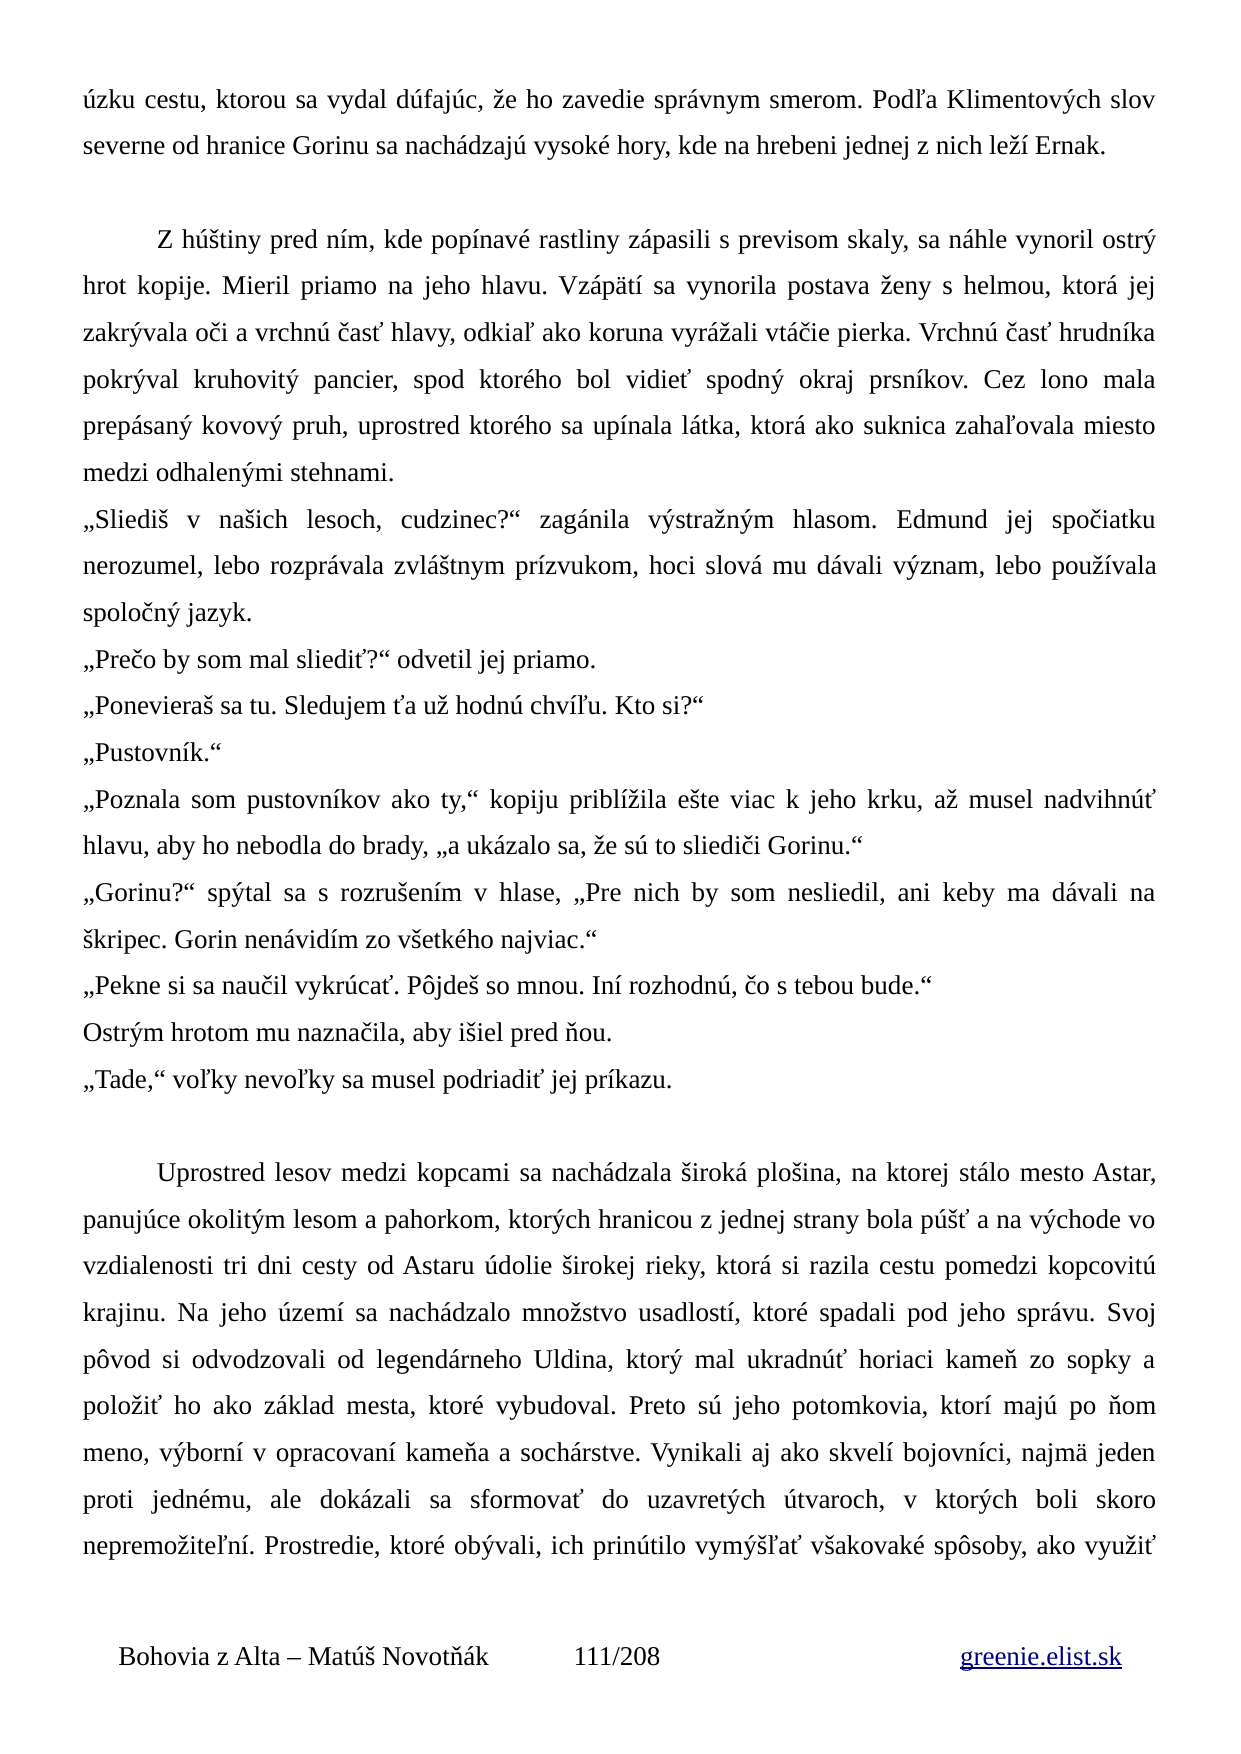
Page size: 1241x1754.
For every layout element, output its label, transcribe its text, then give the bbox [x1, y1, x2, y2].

text Z húštiny pred ním, kde popínavé rastliny zápasili s previsom skaly, sa náhle vynoril ostrý hrot kopije. Mieril priamo na jeho hlavu. Vzápätí sa vynorila postava ženy s helmou, ktorá jej zakrývala oči a vrchnú časť hlavy, odkiaľ ako koruna vyrážali vtáčie pierka. Vrchnú časť hrudníka pokrýval kruhovitý pancier, spod ktorého bol vidieť spodný okraj prsníkov. Cez lono mala prepásaný kovový pruh, uprostred ktorého sa upínala látka, ktorá ako suknica zahaľovala miesto medzi odhalenými stehnami. [83, 223, 1157, 487]
text úzku cestu, ktorou sa vydal dúfajúc, že ho zavedie správnym smerom. Podľa Klimentových slov severne od hranice Gorinu sa nachádzajú vysoké hory, kde na hrebeni jednej z nich leží Ernak. [83, 83, 1157, 161]
text „Poznala som pustovníkov ako ty,“ kopiju priblížila ešte viac k jeho krku, až musel nadvihnúť hlavu, aby ho nebodla do brady, „a ukázalo sa, že sú to sliediči Gorinu.“ [83, 783, 1157, 861]
text „Tade,“ voľky nevoľky sa musel podriadiť jej príkazu. [83, 1063, 1157, 1094]
text „Prečo by som mal sliediť?“ odvetil jej priamo. [83, 643, 1157, 674]
text „Pustovník.“ [83, 736, 1157, 767]
text „Ponevieraš sa tu. Sledujem ťa už hodnú chvíľu. Kto si?“ [83, 689, 1157, 721]
text „Gorinu?“ spýtal sa s rozrušením v hlase, „Pre nich by som nesliedil, ani keby ma dávali na škripec. Gorin nenávidím zo všetkého najviac.“ [83, 876, 1157, 954]
text „Pekne si sa naučil vykrúcať. Pôjdeš so mnou. Iní rozhodnú, čo s tebou bude.“ [83, 969, 1157, 1001]
text Ostrým hrotom mu naznačila, aby išiel pred ňou. [83, 1016, 1157, 1047]
text „Sliediš v našich lesoch, cudzinec?“ zagánila výstražným hlasom. Edmund jej spočiatku nerozumel, lebo rozprávala zvláštnym prízvukom, hoci slová mu dávali význam, lebo používala spoločný jazyk. [83, 503, 1157, 627]
text Uprostred lesov medzi kopcami sa nachádzala široká plošina, na ktorej stálo mesto Astar, panujúce okolitým lesom a pahorkom, ktorých hranicou z jednej strany bola púšť a na východe vo vzdialenosti tri dni cesty od Astaru údolie širokej rieky, ktorá si razila cestu pomedzi kopcovitú krajinu. Na jeho území sa nachádzalo množstvo usadlostí, ktoré spadali pod jeho správu. Svoj pôvod si odvodzovali od legendárneho Uldina, ktorý mal ukradnúť horiaci kameň zo sopky a položiť ho ako základ mesta, ktoré vybudoval. Preto sú jeho potomkovia, ktorí majú po ňom meno, výborní v opracovaní kameňa a sochárstve. Vynikali aj ako skvelí bojovníci, najmä jeden proti jednému, ale dokázali sa sformovať do uzavretých útvaroch, v ktorých boli skoro nepremožiteľní. Prostredie, ktoré obývali, ich prinútilo vymýšľať všakovaké spôsoby, ako využiť [83, 1156, 1157, 1561]
